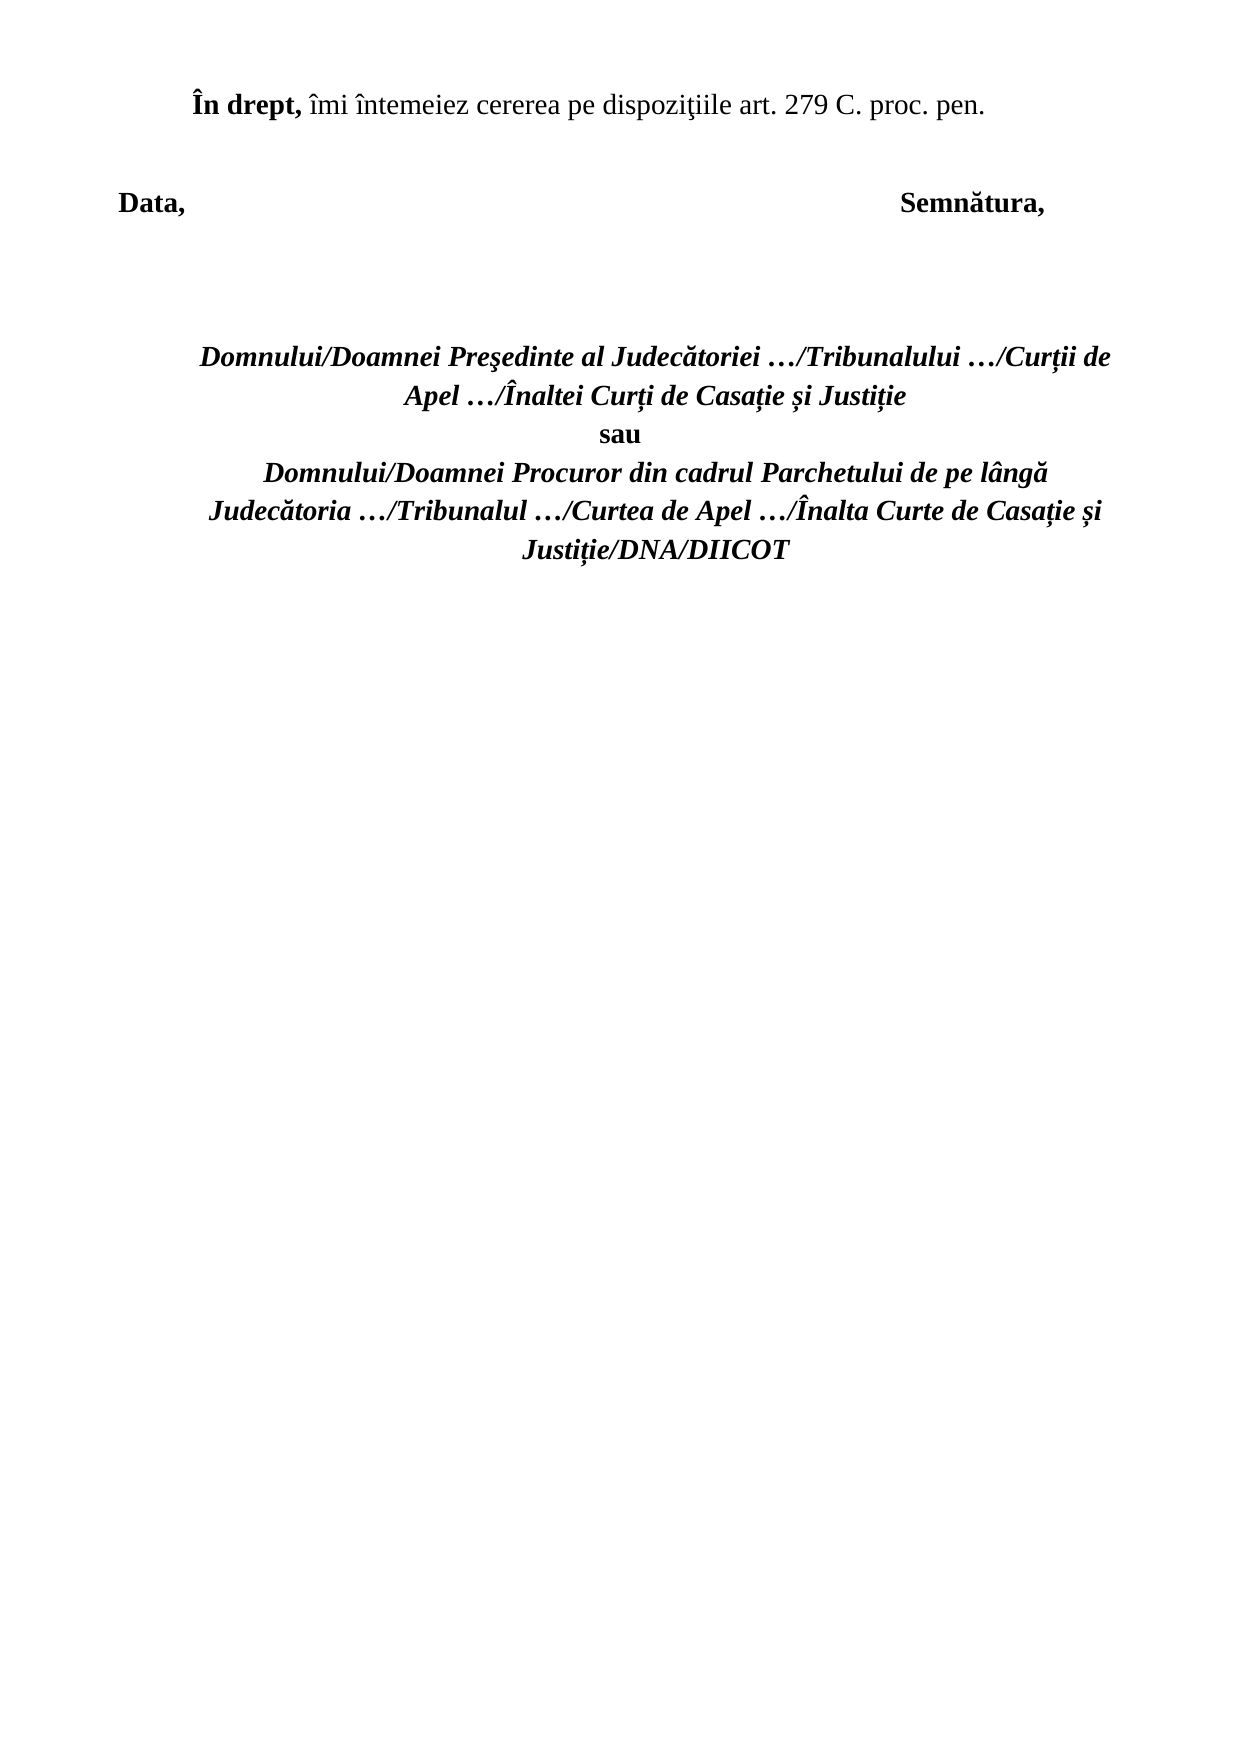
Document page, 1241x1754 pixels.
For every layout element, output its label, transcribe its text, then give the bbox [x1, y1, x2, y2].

text Domnului/Doamnei Preşedinte al Judecătoriei …/Tribunalului …/Curții de Apel …/Înaltei Curți de Casație și Justiție [192, 339, 1122, 411]
text Data, Semnătura, [118, 185, 1122, 218]
text sau [118, 416, 1122, 450]
text Domnului/Doamnei Procuror din cadrul Parchetului de pe lângă Judecătoria …/Tribunalul …/Curtea de Apel …/Înalta Curte de Casație și Justiție/DNA/DIICOT [192, 455, 1122, 565]
text În drept, îmi întemeiez cererea pe dispoziţiile art. 279 C. proc. pen. [192, 87, 1122, 121]
